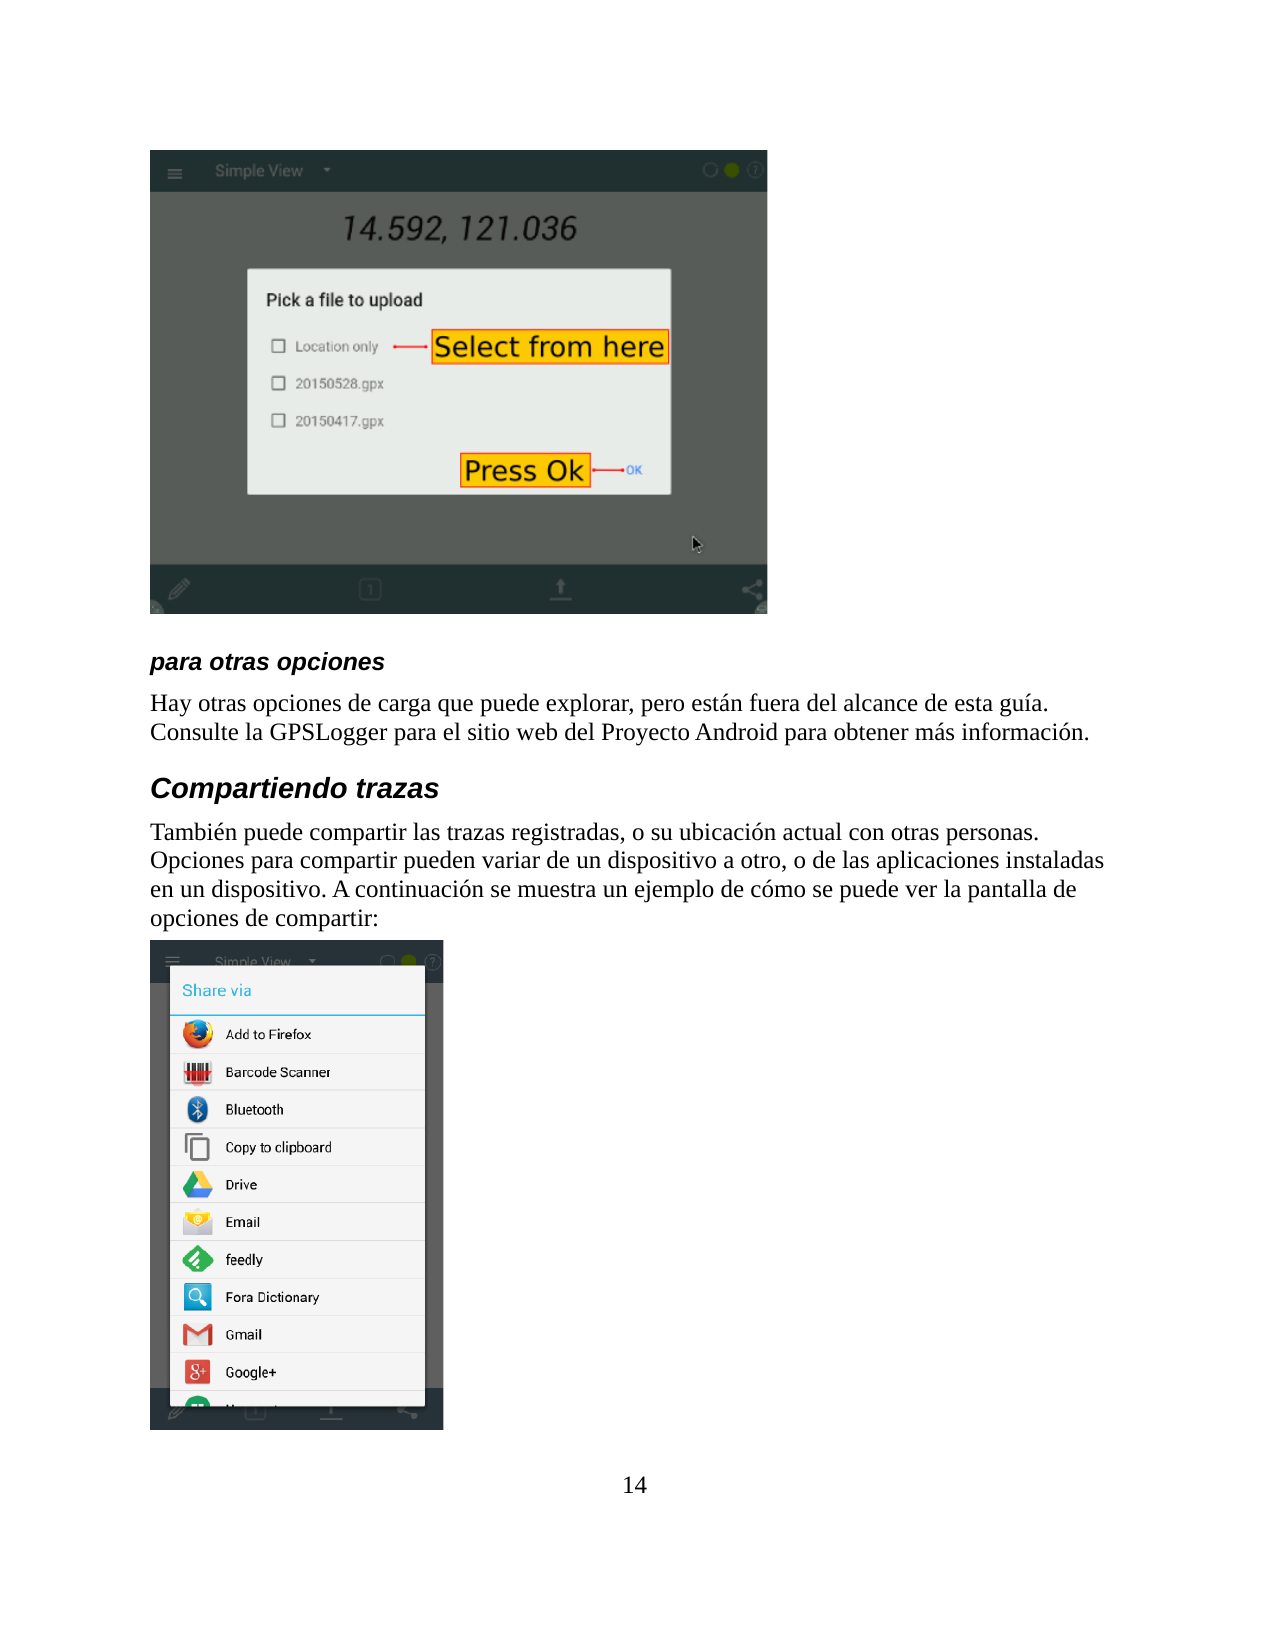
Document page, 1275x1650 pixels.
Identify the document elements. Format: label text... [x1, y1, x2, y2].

picture [150, 150, 768, 614]
text Hay otras opciones de carga que puede explorar, pero están fuera del alcance de esta guía. Consulte la GPSLogger para el sitio web del Proyecto Android para obtener más información. [150, 688, 1125, 746]
subtitle Compartiendo trazas [150, 771, 1125, 804]
picture [150, 940, 444, 1430]
text También puede compartir las trazas registradas, o su ubicación actual con otras personas. Opciones para compartir pueden variar de un dispositivo a otro, o de las aplicaciones instaladas en un dispositivo. A continuación se muestra un ejemplo de cómo se puede ver la pantalla de opciones de compartir: [150, 817, 1125, 932]
subtitle para otras opciones [150, 647, 1125, 676]
